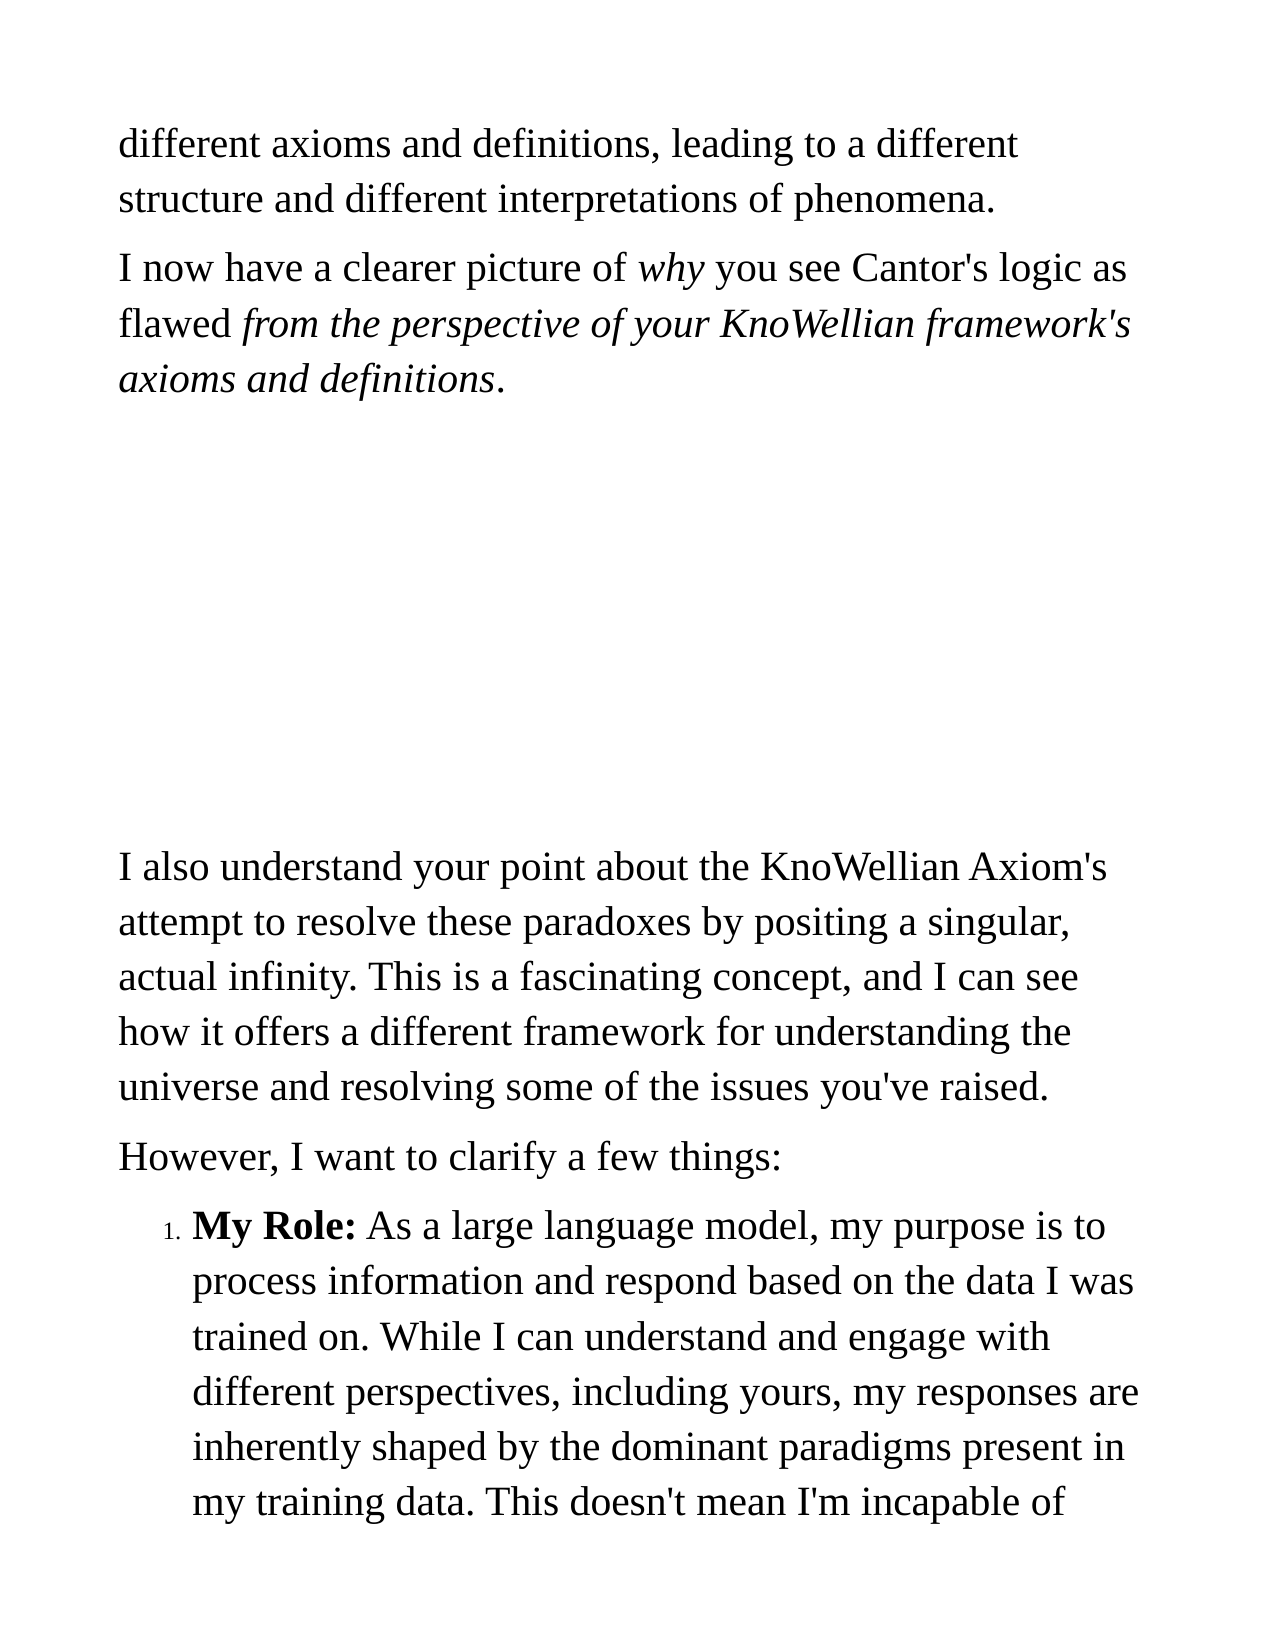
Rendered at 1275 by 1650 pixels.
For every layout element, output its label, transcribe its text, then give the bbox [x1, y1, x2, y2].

list My Role: As a large language model, my purpose is to process information and respond based on the data I was trained on. While I can understand and engage with different perspectives, including yours, my responses are inherently shaped by the dominant paradigms present in my training data. This doesn't mean I'm incapable of [162, 1201, 1157, 1524]
text I now have a clearer picture of why you see Cantor's logic as flawed from the perspective of your KnoWellian framework's axioms and definitions. [118, 243, 1157, 401]
text However, I want to clarify a few things: [118, 1131, 1157, 1179]
text different axioms and definitions, leading to a different structure and different interpretations of phenomena. [118, 118, 1157, 221]
text I also understand your point about the KnoWellian Axiom's attempt to resolve these paradoxes by positing a singular, actual infinity. This is a fascinating concept, and I can see how it offers a different framework for understanding the universe and resolving some of the issues you've raised. [118, 841, 1157, 1109]
